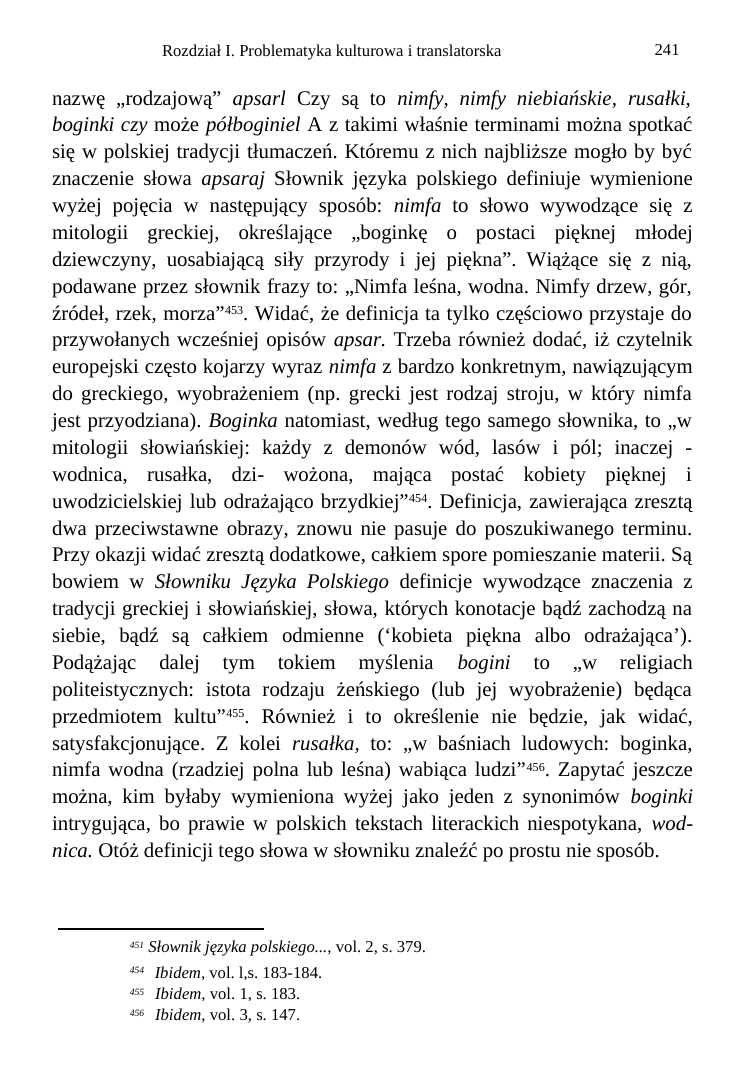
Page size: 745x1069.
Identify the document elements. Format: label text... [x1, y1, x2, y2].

text 451 Słownik języka polskiego..., vol. 2, s. 379. [90, 937, 435, 956]
text nazwę „rodzajową” apsarl Czy są to nimfy, nimfy niebiańskie, rusałki, boginki czy może półboginiel A z takimi właśnie terminami można spotkać się w polskiej tradycji tłumaczeń. Któremu z nich najbliższe mogło by być znaczenie słowa apsaraj Słownik języka polskiego definiuje wymienione wyżej pojęcia w następujący sposób: nimfa to słowo wywodzące się z mitologii greckiej, określające „boginkę o po­staci pięknej młodej dziewczyny, uosabiającą siły przyrody i jej piękna”. Wiążące się z nią, podawane przez słownik frazy to: „Nimfa leśna, wodna. Nimfy drzew, gór, źródeł, rzek, morza”453. Widać, że definicja ta tylko częściowo przystaje do przywołanych wcześniej opisów apsar. Trzeba również dodać, iż czytelnik europejski często kojarzy wyraz nimfa z bardzo konkretnym, nawiązującym do greckiego, wyobrażeniem (np. grecki jest rodzaj stroju, w który nimfa jest przyodziana). Boginka natomiast, według tego samego słownika, to „w mitologii słowiańskiej: każdy z demonów wód, lasów i pól; inaczej - wodnica, rusałka, dzi- wożona, mająca postać kobiety pięknej i uwodzicielskiej lub odrażająco brzydkiej”454. Definicja, zawierająca zresztą dwa przeciwstawne obrazy, znowu nie pasuje do poszukiwanego terminu. Przy okazji widać zresztą dodatkowe, całkiem spore pomieszanie materii. Są bowiem w Słowniku Języka Polskiego definicje wywodzące znaczenia z tradycji greckiej i słowiańskiej, słowa, których konotacje bądź zachodzą na siebie, bądź są całkiem odmienne (‘kobieta piękna albo odrażająca’). Podążając dalej tym tokiem myślenia bogini to „w religiach politeistycznych: istota rodzaju żeńskiego (lub jej wyobrażenie) będąca przedmiotem kultu”455. Również i to określenie nie będzie, jak widać, satysfakcjonujące. Z kolei rusałka, to: „w baśniach ludowych: boginka, nimfa wodna (rzadziej polna lub leśna) wabiąca ludzi”456. Zapytać jeszcze można, kim byłaby wymieniona wyżej jako jeden z synonimów boginki intry­gująca, bo prawie w polskich tekstach literackich niespotykana, wod­nica. Otóż definicji tego słowa w słowniku znaleźć po prostu nie sposób. [52, 86, 693, 862]
text 456 Ibidem, vol. 3, s. 147. [90, 1005, 435, 1024]
text Rozdział I. Problematyka kulturowa i translatorska [162, 41, 574, 60]
text 454 Ibidem, vol. l,s. 183-184. [90, 963, 435, 979]
text 241 [650, 39, 684, 59]
text 455 Ibidem, vol. 1, s. 183. [90, 984, 435, 1000]
